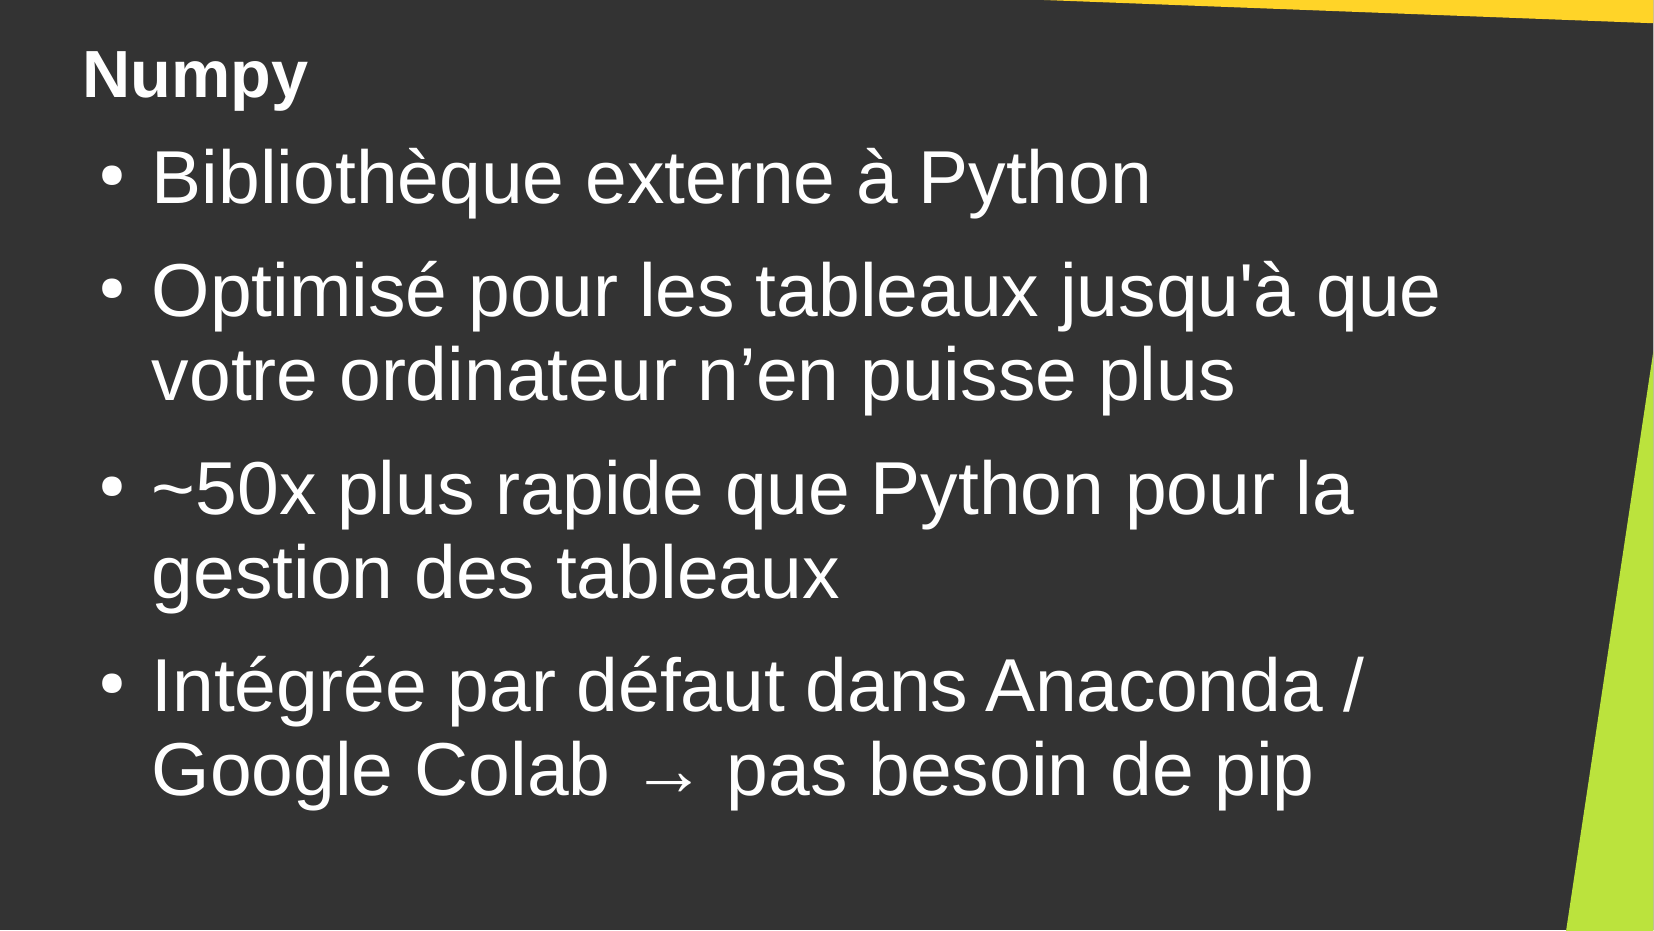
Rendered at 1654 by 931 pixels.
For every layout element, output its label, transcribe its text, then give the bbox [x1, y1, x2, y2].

text_box [1044, 0, 1654, 24]
list Bibliothèque externe à Python Optimisé pour les tableaux jusqu'à que votre ordinateur n’en puisse plus ~50x plus rapide que Python pour la gestion des tableaux Intégrée par défaut dans Anaconda / Google Colab → pas besoin de pip [80, 135, 1560, 816]
text_box [1566, 346, 1654, 931]
title Numpy [82, 37, 792, 115]
